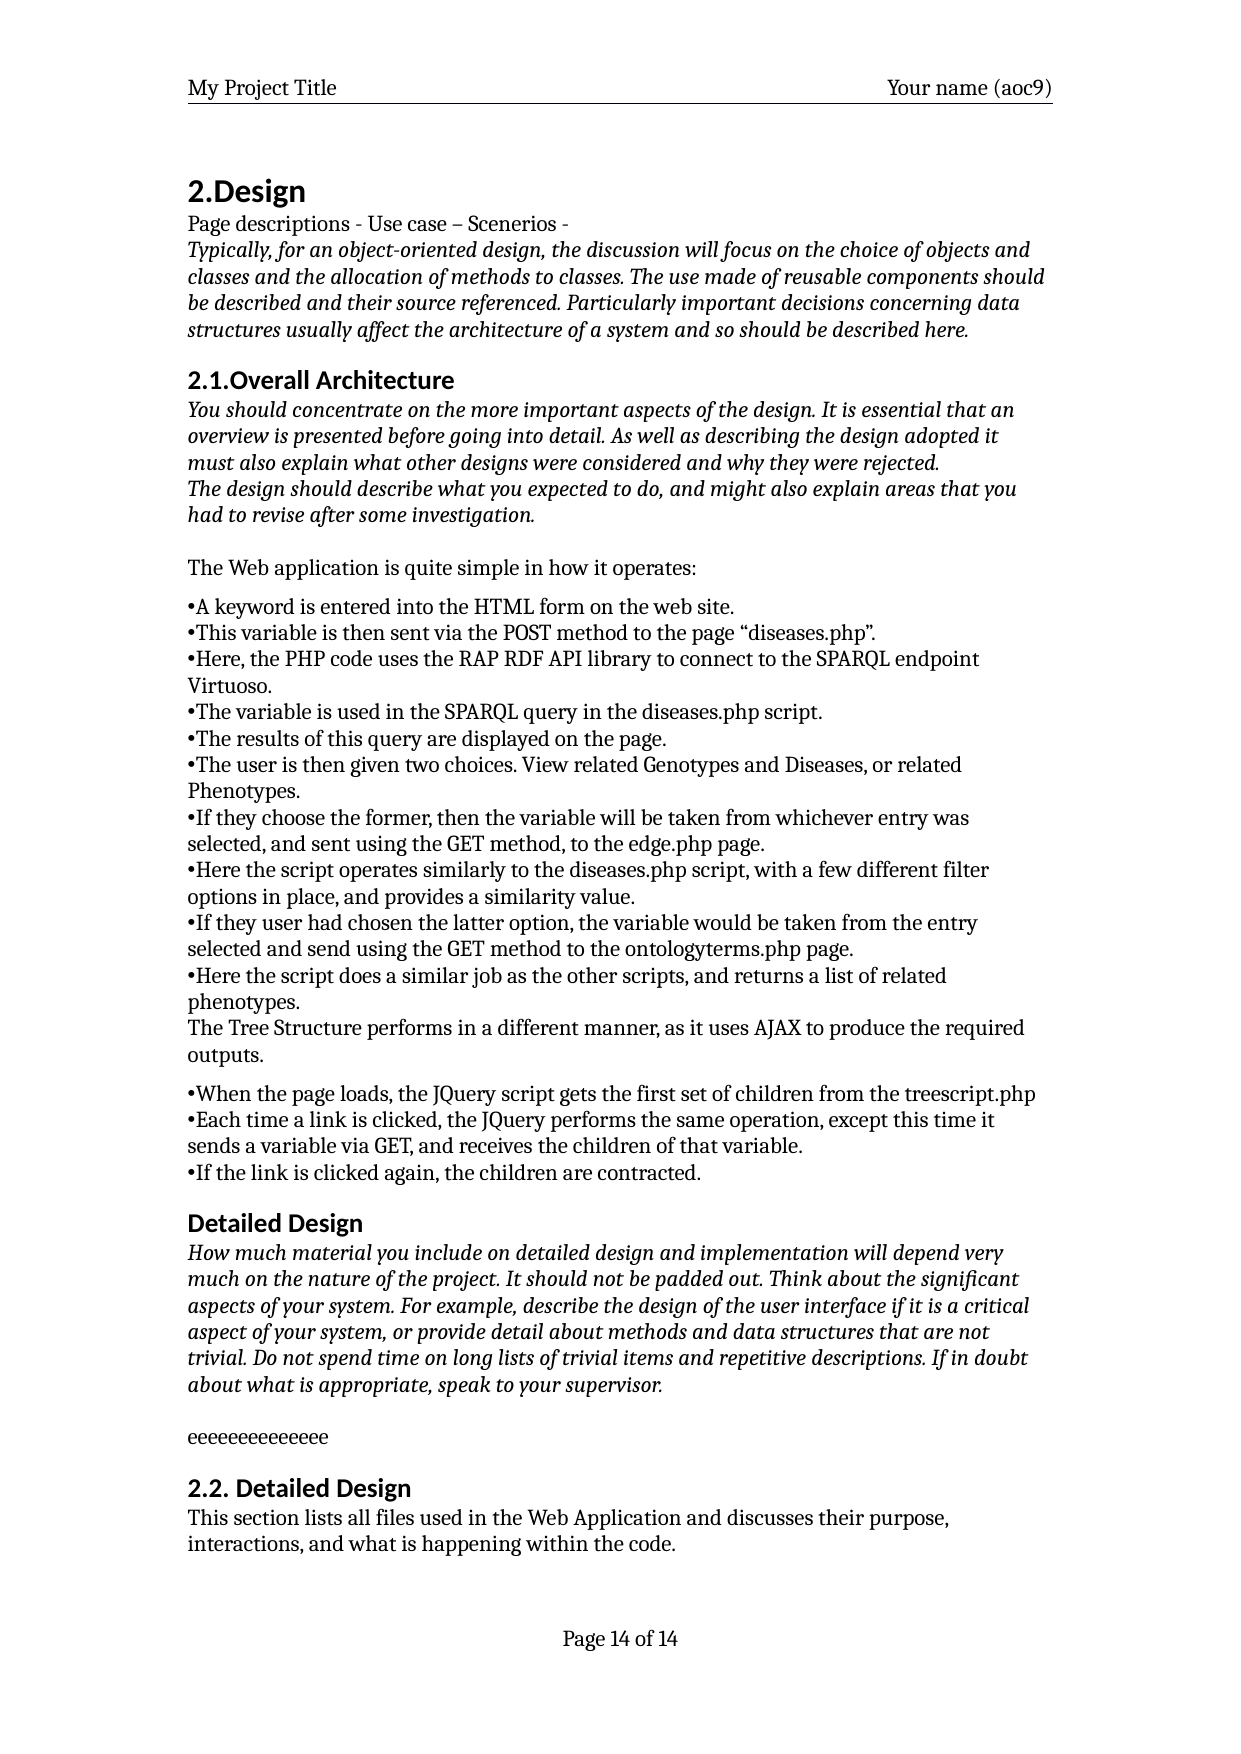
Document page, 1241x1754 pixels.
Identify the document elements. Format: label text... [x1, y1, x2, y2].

text The design should describe what you expected to do, and might also explain areas that you had to revise after some investigation. [187, 476, 1053, 528]
text This section lists all files used in the Web Application and discusses their purpose, interactions, and what is happening within the code. [187, 1504, 1053, 1557]
text You should concentrate on the more important aspects of the design. It is essential that an overview is presented before going into detail. As well as describing the design adopted it must also explain what other designs were considered and why they were rejected. [187, 397, 1053, 476]
subtitle Detailed Design [187, 1207, 1053, 1240]
list The user is then given two choices. View related Genotypes and Diseases, or related Phenotypes. [187, 752, 1053, 804]
text How much material you include on detailed design and implementation will depend very much on the nature of the project. It should not be padded out. Think about the significant aspects of your system. For example, describe the design of the user interface if it is a critical aspect of your system, or provide detail about methods and data structures that are not trivial. Do not spend time on long lists of trivial items and repetitive descriptions. If in doubt about what is appropriate, speak to your supervisor. [187, 1240, 1053, 1398]
list Each time a link is clicked, the JQuery performs the same operation, except this time it sends a variable via GET, and receives the children of that variable. [187, 1107, 1053, 1159]
list If the link is clicked again, the children are contracted. [187, 1159, 1053, 1186]
list Here the script operates similarly to the diseases.php script, with a few different filter options in place, and provides a similarity value. [187, 857, 1053, 910]
text The Web application is quite simple in how it operates: [187, 555, 1053, 581]
list Here the script does a similar job as the other scripts, and returns a list of related phenotypes. [187, 962, 1053, 1015]
list If they user had chosen the latter option, the variable would be taken from the entry selected and send using the GET method to the ontologyterms.php page. [187, 910, 1053, 962]
list If they choose the former, then the variable will be taken from whichever entry was selected, and sent using the GET method, to the edge.php page. [187, 804, 1053, 857]
list A keyword is entered into the HTML form on the web site. [187, 593, 1053, 620]
subtitle Detailed Design [187, 1471, 1053, 1504]
list The variable is used in the SPARQL query in the diseases.php script. [187, 699, 1053, 725]
list This variable is then sent via the POST method to the page “diseases.php”. [187, 620, 1053, 646]
text Typically, for an object-oriented design, the discussion will focus on the choice of objects and classes and the allocation of methods to classes. The use made of reusable components should be described and their source referenced. Particularly important decisions concerning data structures usually affect the architecture of a system and so should be described here. [187, 237, 1053, 343]
text Page descriptions - Use case – Scenerios - [187, 211, 1053, 237]
text The Tree Structure performs in a different manner, as it uses AJAX to produce the required outputs. [187, 1015, 1053, 1068]
list When the page loads, the JQuery script gets the first set of children from the treescript.php [187, 1080, 1053, 1107]
subtitle Design [187, 170, 1053, 211]
list The results of this query are displayed on the page. [187, 725, 1053, 752]
subtitle Overall Architecture [187, 363, 1053, 397]
text eeeeeeeeeeeeee [187, 1424, 1053, 1451]
list Here, the PHP code uses the RAP RDF API library to connect to the SPARQL endpoint Virtuoso. [187, 646, 1053, 699]
